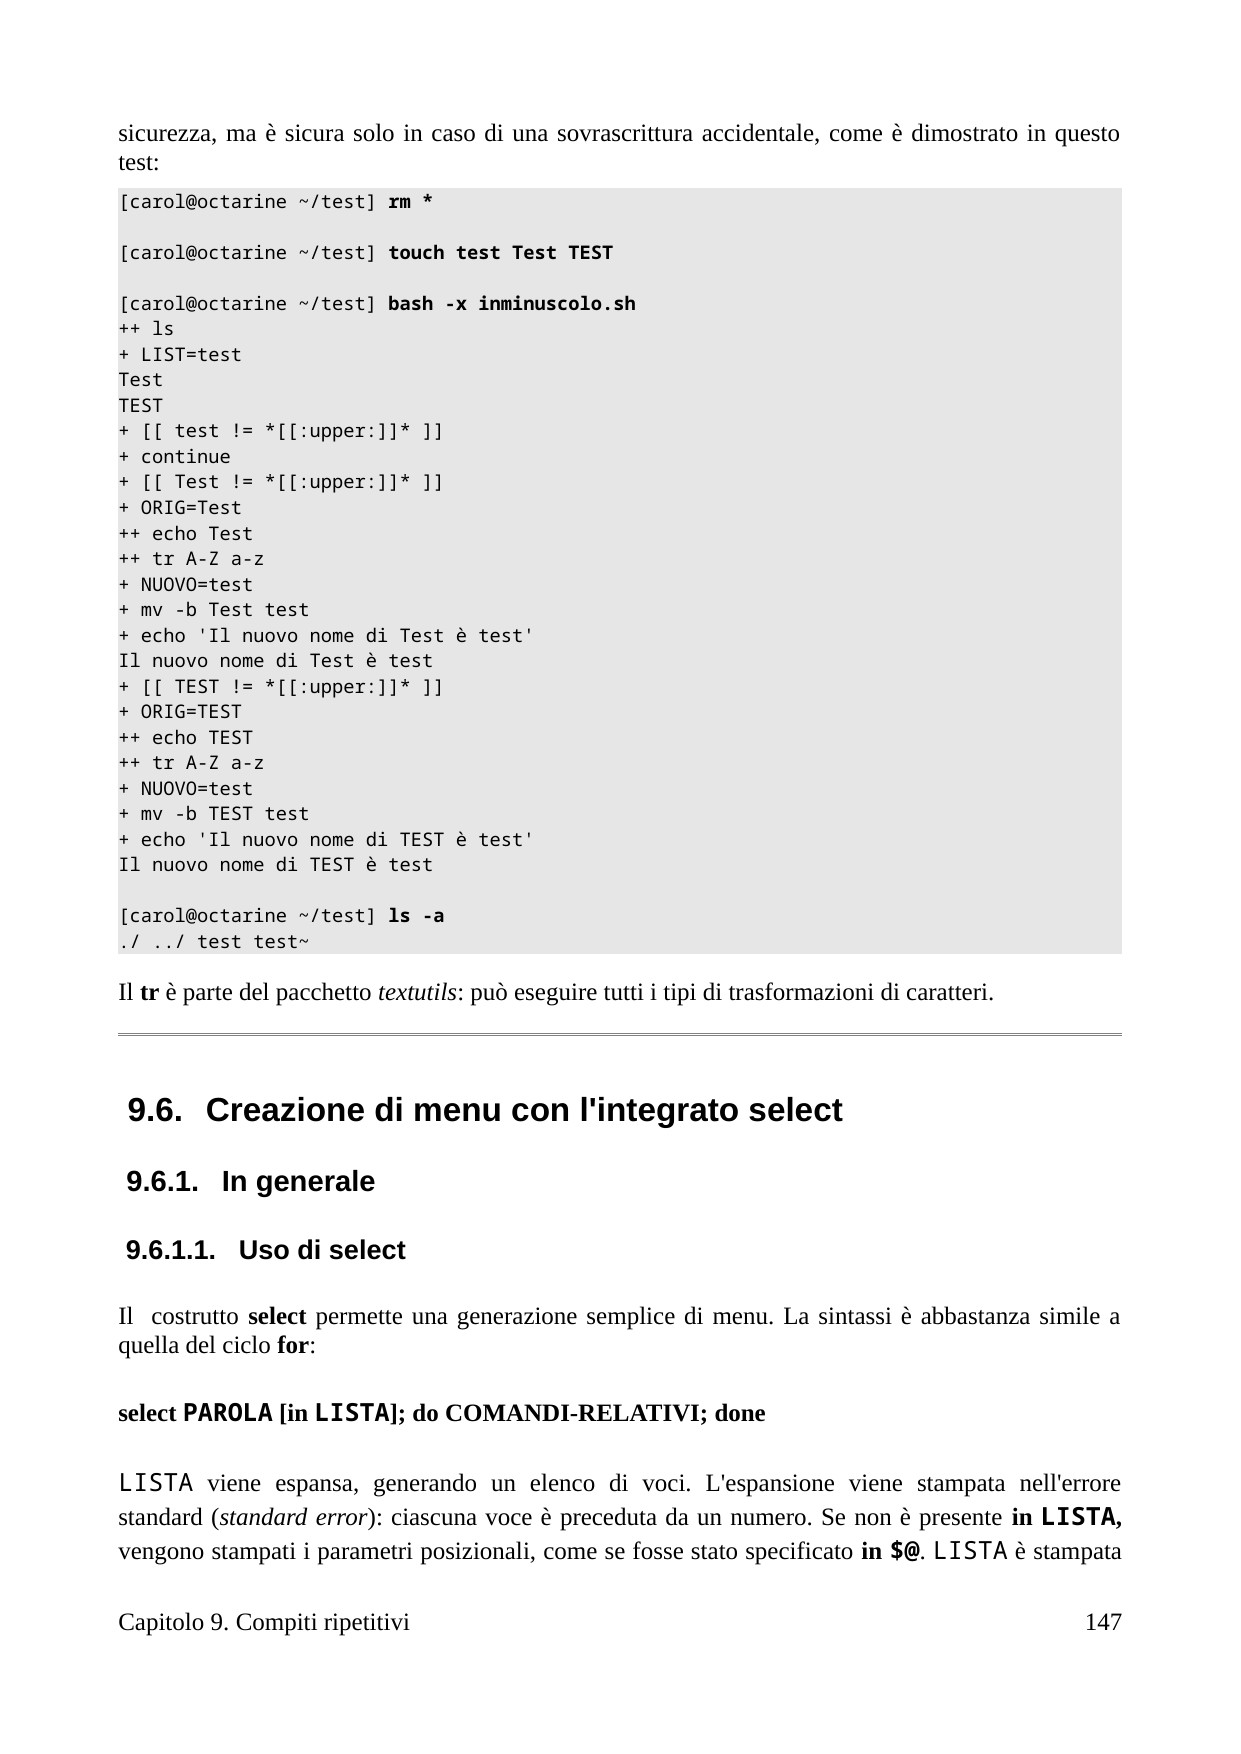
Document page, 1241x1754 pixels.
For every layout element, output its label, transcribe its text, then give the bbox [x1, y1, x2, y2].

subtitle Uso di select [118, 1234, 1122, 1265]
text + NUOVO=test [118, 571, 1122, 596]
text + ORIG=TEST [118, 698, 1122, 724]
text + mv -b Test test [118, 596, 1122, 622]
text + [[ TEST != *[[:upper:]]* ]] [118, 673, 1122, 698]
text ++ echo TEST [118, 724, 1122, 749]
text ++ ls [118, 316, 1122, 341]
text Il costrutto select permette una generazione semplice di menu. La sintassi è abbastanza simile a quella del ciclo for: [118, 1301, 1122, 1358]
text [carol@octarine ~/test] ls -a [118, 903, 1122, 928]
text ./ ../ test test~ [118, 928, 1122, 954]
text [carol@octarine ~/test] touch test Test TEST [118, 239, 1122, 264]
text + echo 'Il nuovo nome di Test è test' [118, 622, 1122, 647]
text Il tr è parte del pacchetto textutils: può eseguire tutti i tipi di trasformazioni di caratteri. [118, 977, 1122, 1006]
text [carol@octarine ~/test] rm * [118, 188, 1122, 213]
text + [[ test != *[[:upper:]]* ]] [118, 418, 1122, 443]
text ++ echo Test [118, 520, 1122, 545]
text ++ tr A-Z a-z [118, 749, 1122, 775]
text + echo 'Il nuovo nome di TEST è test' [118, 826, 1122, 852]
text + NUOVO=test [118, 775, 1122, 801]
text + mv -b TEST test [118, 801, 1122, 826]
text + ORIG=Test [118, 494, 1122, 520]
text Test [118, 367, 1122, 392]
text [carol@octarine ~/test] bash -x inminuscolo.sh [118, 290, 1122, 316]
text sicurezza, ma è sicura solo in caso di una sovrascrittura accidentale, come è dimostrato in questo test: [118, 118, 1122, 176]
text Il nuovo nome di TEST è test [118, 852, 1122, 877]
subtitle In generale [118, 1164, 1122, 1198]
text + continue [118, 443, 1122, 469]
text + [[ Test != *[[:upper:]]* ]] [118, 469, 1122, 494]
text select PAROLA [in LISTA]; do COMANDI-RELATIVI; done [118, 1394, 1122, 1429]
text ++ tr A-Z a-z [118, 545, 1122, 571]
text LISTA viene espansa, generando un elenco di voci. L'espansione viene stampata nell'errore standard (standard error): ciascuna voce è preceduta da un numero. Se non è presente in LISTA, vengono stampati i parametri posizionali, come se fosse stato specificato in $@. LISTA è stampata [118, 1465, 1122, 1567]
text + LIST=test [118, 341, 1122, 367]
text Il nuovo nome di Test è test [118, 647, 1122, 673]
subtitle Creazione di menu con l'integrato select [118, 1089, 1122, 1128]
text TEST [118, 392, 1122, 418]
